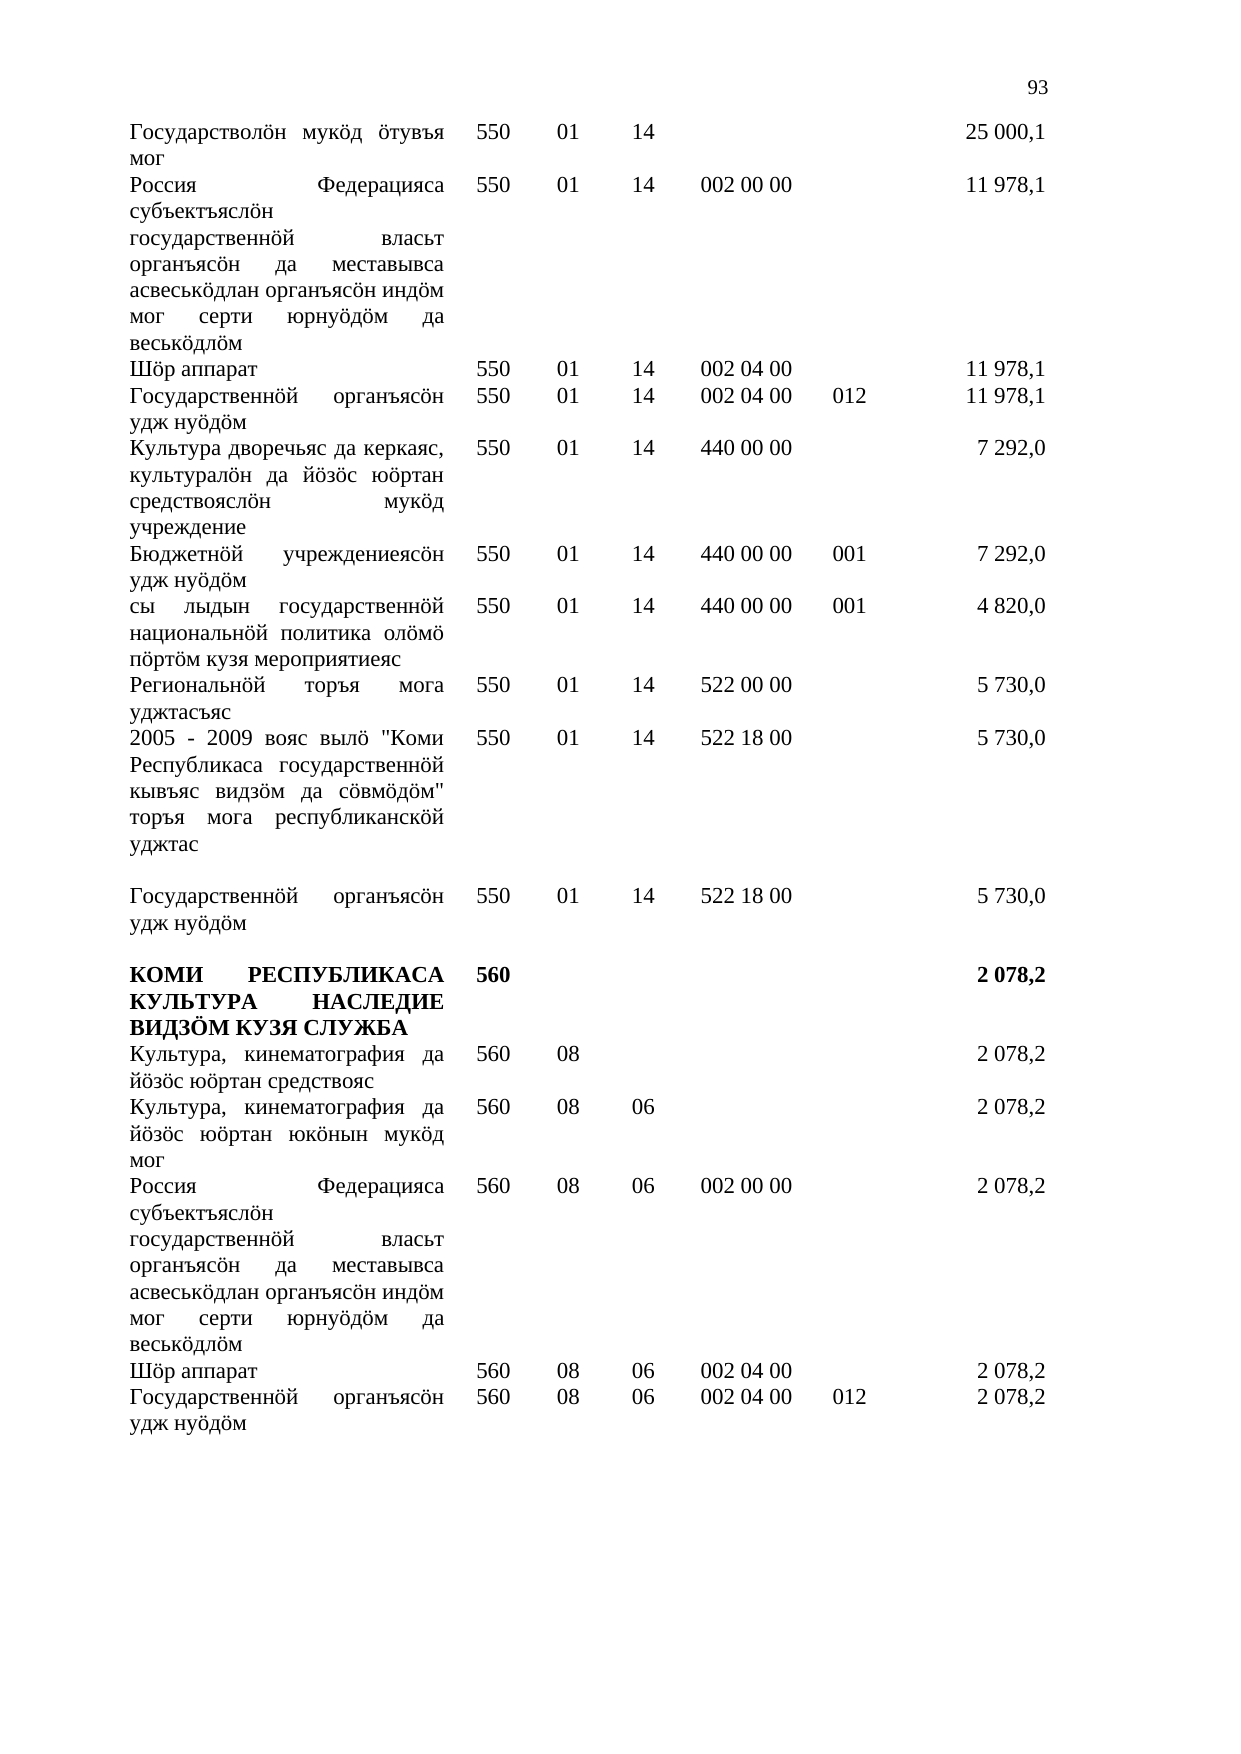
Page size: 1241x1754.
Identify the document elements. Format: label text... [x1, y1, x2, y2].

table_cell 550 [456, 382, 531, 434]
table_cell [531, 935, 606, 961]
table_cell 440 00 00 [681, 593, 812, 672]
table_cell 560 [456, 1093, 531, 1172]
table_cell 06 [606, 1357, 681, 1383]
table_cell [531, 961, 606, 1041]
table_cell 01 [531, 672, 606, 724]
table_cell [456, 935, 531, 961]
table_cell 550 [456, 118, 531, 171]
table_cell 522 18 00 [681, 883, 812, 935]
table_cell [606, 935, 681, 961]
table_cell 01 [531, 382, 606, 434]
table_cell [812, 1041, 887, 1093]
table_cell 2 078,2 [887, 1383, 1057, 1436]
table_cell КОМИ РЕСПУБЛИКАСА КУЛЬТУРА НАСЛЕДИЕ ВИДЗÖМ КУЗЯ СЛУЖБА [118, 961, 456, 1041]
table_cell 560 [456, 1041, 531, 1093]
table_cell Шöр аппарат [118, 355, 456, 382]
table_cell [681, 118, 812, 171]
table_cell 550 [456, 171, 531, 355]
table_cell 01 [531, 540, 606, 592]
table_cell 550 [456, 672, 531, 724]
table_cell [812, 434, 887, 540]
table_cell Государственнöй органъясöн удж нуöдöм [118, 1383, 456, 1436]
table_cell 2 078,2 [887, 1357, 1057, 1383]
table_cell 550 [456, 355, 531, 382]
table_cell 08 [531, 1041, 606, 1093]
table_cell 01 [531, 118, 606, 171]
table_cell 08 [531, 1172, 606, 1357]
table_cell 25 000,1 [887, 118, 1057, 171]
table_cell 01 [531, 593, 606, 672]
table_cell 560 [456, 1383, 531, 1436]
table_cell 002 04 00 [681, 382, 812, 434]
table_cell 560 [456, 961, 531, 1041]
table_cell [118, 935, 456, 961]
table_cell Бюджетнöй учреждениеясöн удж нуöдöм [118, 540, 456, 592]
table_cell 440 00 00 [681, 540, 812, 592]
table_cell 5 730,0 [887, 724, 1057, 882]
table_cell 001 [812, 540, 887, 592]
table_cell 002 00 00 [681, 1172, 812, 1357]
table_cell 2005 - 2009 вояс вылö "Коми Республикаса государственнöй кывъяс видзöм да сöвмöдöм" торъя мога республиканскöй уджтас [118, 724, 456, 882]
table_cell 001 [812, 593, 887, 672]
table_cell 5 730,0 [887, 672, 1057, 724]
table_cell 14 [606, 171, 681, 355]
table_cell 550 [456, 434, 531, 540]
table_cell [681, 961, 812, 1041]
table_cell Культура, кинематография да йöзöс юöртан средствояс [118, 1041, 456, 1093]
table_cell 522 00 00 [681, 672, 812, 724]
table_cell 14 [606, 883, 681, 935]
table_cell [812, 935, 887, 961]
table_cell 2 078,2 [887, 1172, 1057, 1357]
table_cell 550 [456, 593, 531, 672]
table_cell Культура, кинематография да йöзöс юöртан юкöнын мукöд мог [118, 1093, 456, 1172]
table_cell 560 [456, 1357, 531, 1383]
table_cell 2 078,2 [887, 1093, 1057, 1172]
table_cell Региональнöй торъя мога уджтасъяс [118, 672, 456, 724]
table_cell 550 [456, 540, 531, 592]
table_cell 14 [606, 355, 681, 382]
table_cell [681, 1041, 812, 1093]
table_cell 14 [606, 593, 681, 672]
table_cell 14 [606, 672, 681, 724]
table_cell 002 04 00 [681, 355, 812, 382]
table_cell [681, 935, 812, 961]
table_cell Государственнöй органъясöн удж нуöдöм [118, 883, 456, 935]
table_cell 01 [531, 434, 606, 540]
table_cell [681, 1093, 812, 1172]
table_cell 4 820,0 [887, 593, 1057, 672]
table_cell 560 [456, 1172, 531, 1357]
table_cell 012 [812, 382, 887, 434]
table_cell [887, 935, 1057, 961]
table_cell [812, 118, 887, 171]
table_cell 08 [531, 1383, 606, 1436]
table_cell 11 978,1 [887, 382, 1057, 434]
table_cell 7 292,0 [887, 540, 1057, 592]
table_cell 550 [456, 883, 531, 935]
table_cell Культура дворечьяс да керкаяс, культуралöн да йöзöс юöртан средствояслöн мукöд учреждение [118, 434, 456, 540]
table_cell 7 292,0 [887, 434, 1057, 540]
table_cell [812, 1172, 887, 1357]
table_cell [812, 724, 887, 882]
table_cell 06 [606, 1172, 681, 1357]
table_cell 08 [531, 1357, 606, 1383]
table_cell Россия Федерацияса субъектъяслöн государственнöй власьт органъясöн да меставывса асвеськöдлан органъясöн индöм мог серти юрнуöдöм да веськöдлöм [118, 171, 456, 355]
table_cell 440 00 00 [681, 434, 812, 540]
table_cell сы лыдын государственнöй национальнöй политика олöмö пöртöм кузя мероприятиеяс [118, 593, 456, 672]
table_cell 522 18 00 [681, 724, 812, 882]
table_cell 5 730,0 [887, 883, 1057, 935]
table_cell 012 [812, 1383, 887, 1436]
table_cell 01 [531, 171, 606, 355]
table_cell [812, 672, 887, 724]
table_cell [606, 961, 681, 1041]
table_cell [812, 355, 887, 382]
table_cell 14 [606, 434, 681, 540]
table_cell 2 078,2 [887, 1041, 1057, 1093]
table_cell 14 [606, 724, 681, 882]
table_cell 14 [606, 382, 681, 434]
table_cell [812, 883, 887, 935]
table_cell 01 [531, 355, 606, 382]
table_cell 01 [531, 883, 606, 935]
table_cell [812, 961, 887, 1041]
table_cell 550 [456, 724, 531, 882]
table_cell [812, 171, 887, 355]
table_cell 11 978,1 [887, 171, 1057, 355]
table_cell Шöр аппарат [118, 1357, 456, 1383]
table_cell Государственнöй органъясöн удж нуöдöм [118, 382, 456, 434]
table_cell 2 078,2 [887, 961, 1057, 1041]
table_cell 08 [531, 1093, 606, 1172]
table_cell 06 [606, 1093, 681, 1172]
table_cell 11 978,1 [887, 355, 1057, 382]
table_cell 14 [606, 118, 681, 171]
table_cell 002 04 00 [681, 1357, 812, 1383]
table_cell Россия Федерацияса субъектъяслöн государственнöй власьт органъясöн да меставывса асвеськöдлан органъясöн индöм мог серти юрнуöдöм да веськöдлöм [118, 1172, 456, 1357]
table_cell 002 00 00 [681, 171, 812, 355]
table_cell 002 04 00 [681, 1383, 812, 1436]
table_cell [812, 1093, 887, 1172]
table_cell 01 [531, 724, 606, 882]
table_cell 14 [606, 540, 681, 592]
table_cell Государстволöн мукöд öтувъя мог [118, 118, 456, 171]
table_cell [812, 1357, 887, 1383]
table_cell 06 [606, 1383, 681, 1436]
table_cell [606, 1041, 681, 1093]
